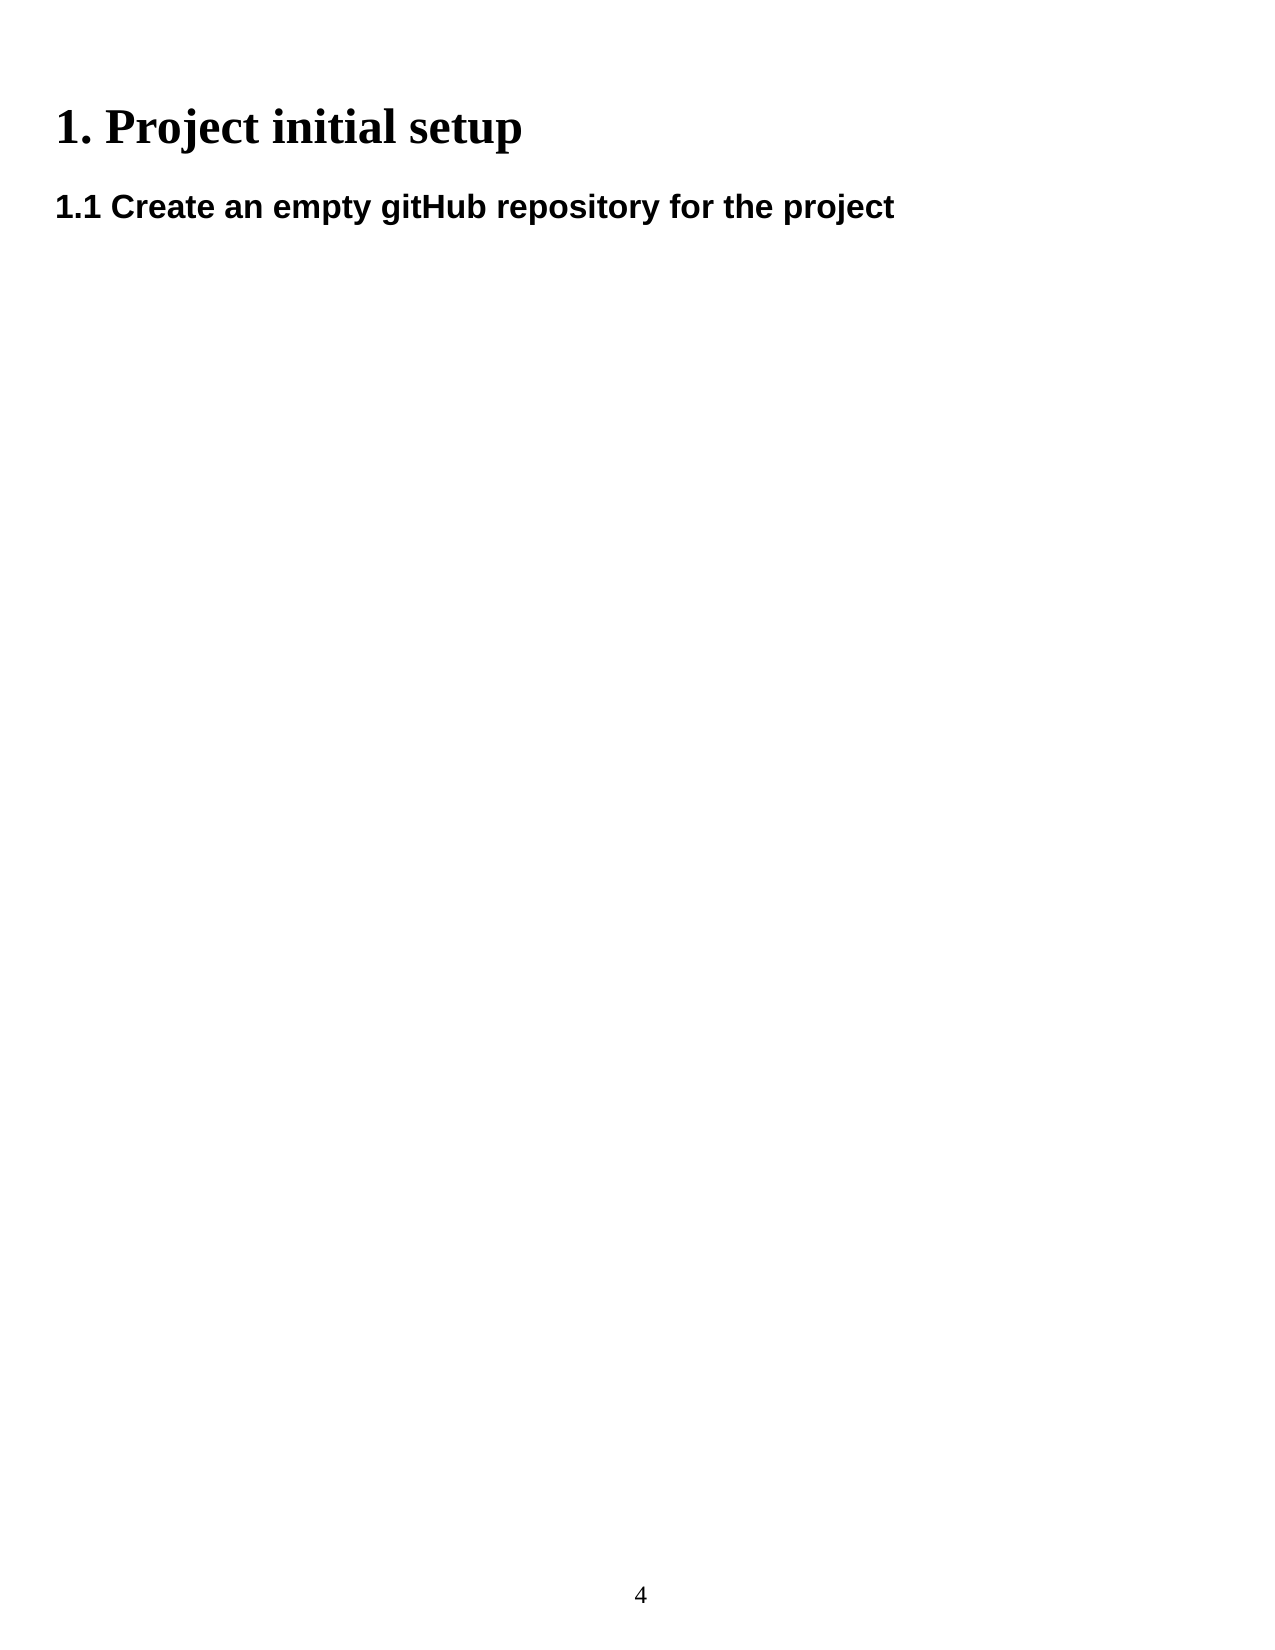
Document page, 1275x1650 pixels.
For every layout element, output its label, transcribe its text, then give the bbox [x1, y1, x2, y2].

subtitle 1. Project initial setup [55, 96, 1227, 154]
subtitle 1.1 Create an empty gitHub repository for the project [55, 187, 1227, 226]
